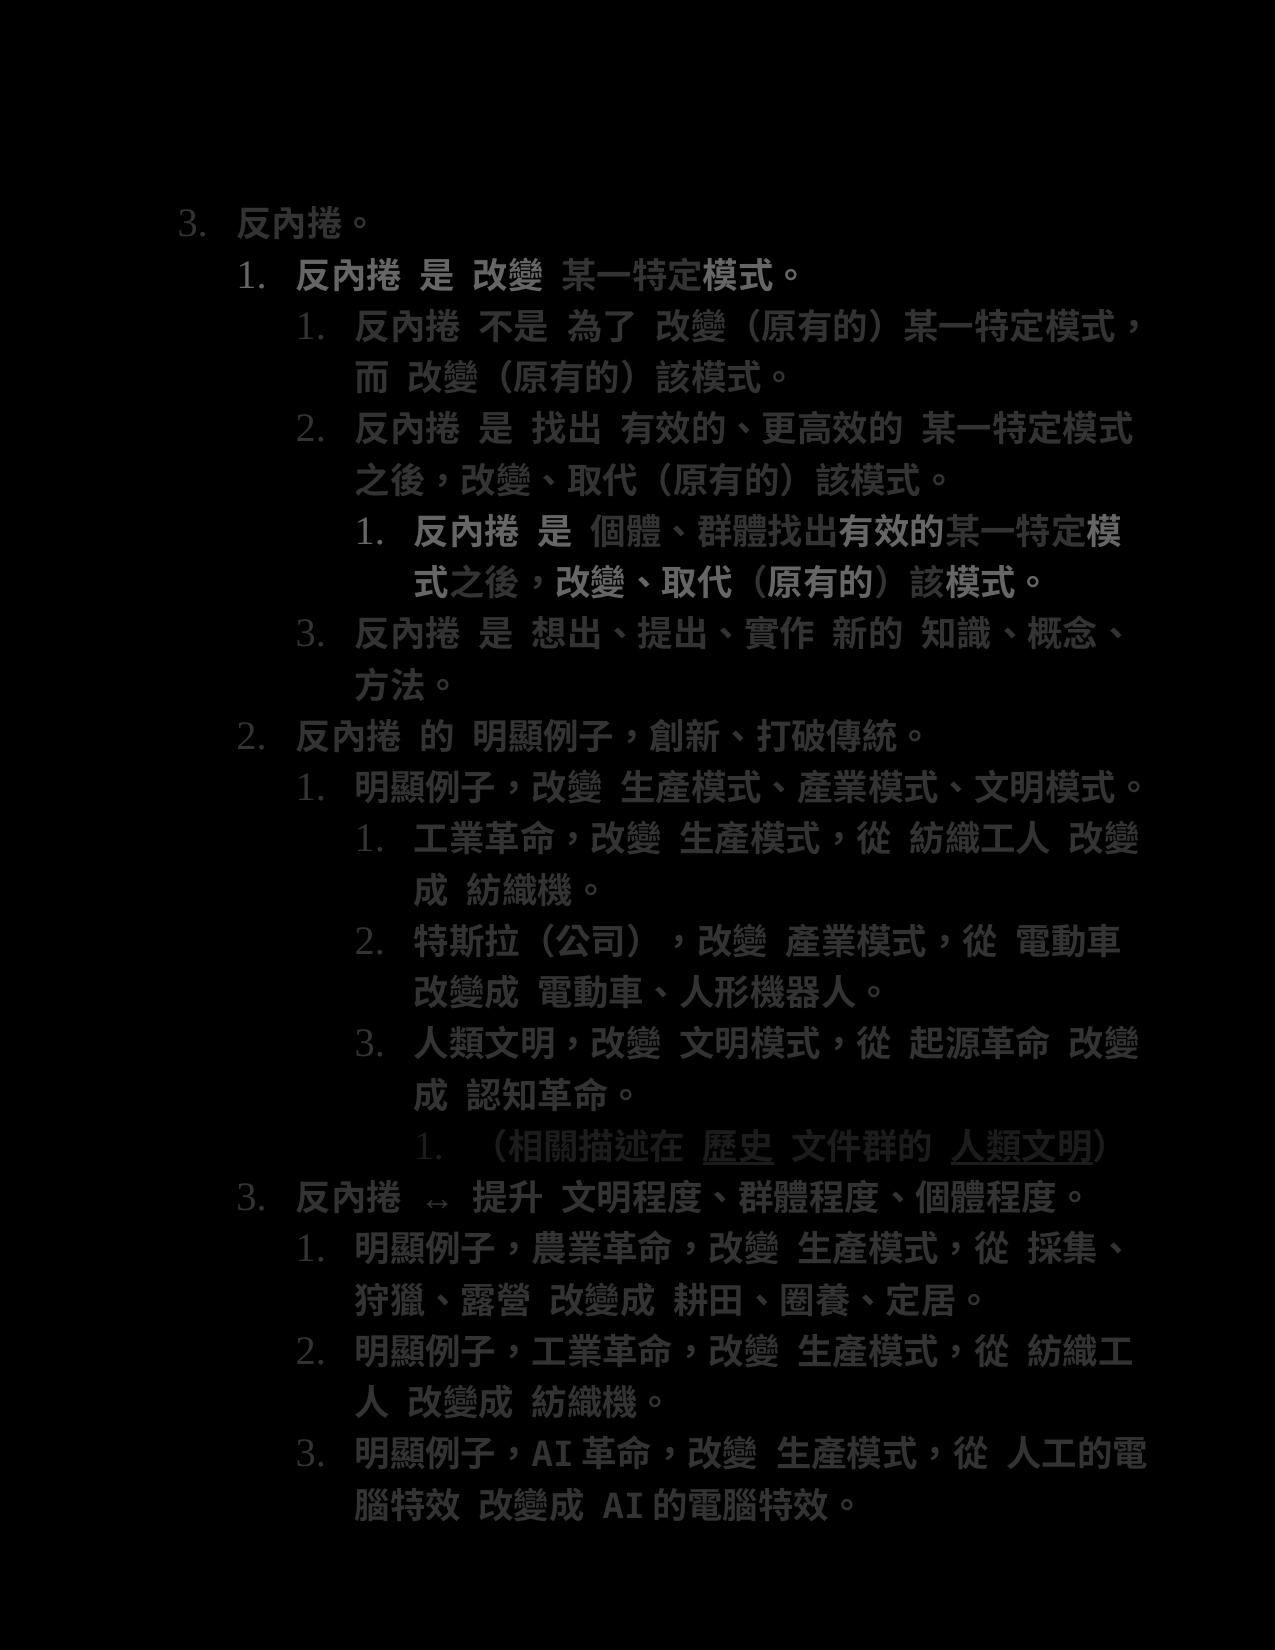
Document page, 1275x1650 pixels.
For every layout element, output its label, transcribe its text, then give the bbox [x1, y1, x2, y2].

list 反內捲 是 找出 有效的、更高效的 某一特定模式 之後，改變、取代（原有的）該模式。 [295, 401, 1157, 503]
list 工業革命，改變 生產模式，從 紡織工人 改變成 紡織機。 [354, 811, 1157, 913]
list 反內捲。 [177, 196, 1157, 247]
list 明顯例子，農業革命，改變 生產模式，從 採集、狩獵、露營 改變成 耕田、圈養、定居。 [295, 1221, 1157, 1323]
list （相關描述在 歷史 文件群的 人類文明） [413, 1118, 1157, 1169]
list 明顯例子，工業革命，改變 生產模式，從 紡織工人 改變成 紡織機。 [295, 1323, 1157, 1426]
list 反內捲 不是 為了 改變（原有的）某一特定模式，而 改變（原有的）該模式。 [295, 298, 1157, 401]
list 反內捲 是 個體、群體找出有效的某一特定模式之後，改變、取代（原有的）該模式。 [354, 503, 1157, 606]
list 特斯拉（公司），改變 產業模式，從 電動車 改變成 電動車、人形機器人。 [354, 913, 1157, 1016]
list 反內捲 是 改變 某一特定模式。 [236, 247, 1157, 298]
list 人類文明，改變 文明模式，從 起源革命 改變成 認知革命。 [354, 1016, 1157, 1118]
list 反內捲 是 想出、提出、實作 新的 知識、概念、方法。 [295, 606, 1157, 708]
list 反內捲 ↔ 提升 文明程度、群體程度、個體程度。 [236, 1169, 1157, 1221]
list 明顯例子，改變 生產模式、產業模式、文明模式。 [295, 759, 1157, 811]
list 反內捲 的 明顯例子，創新、打破傳統。 [236, 708, 1157, 759]
list 明顯例子，AI革命，改變 生產模式，從 人工的電腦特效 改變成 AI的電腦特效。 [295, 1426, 1157, 1528]
